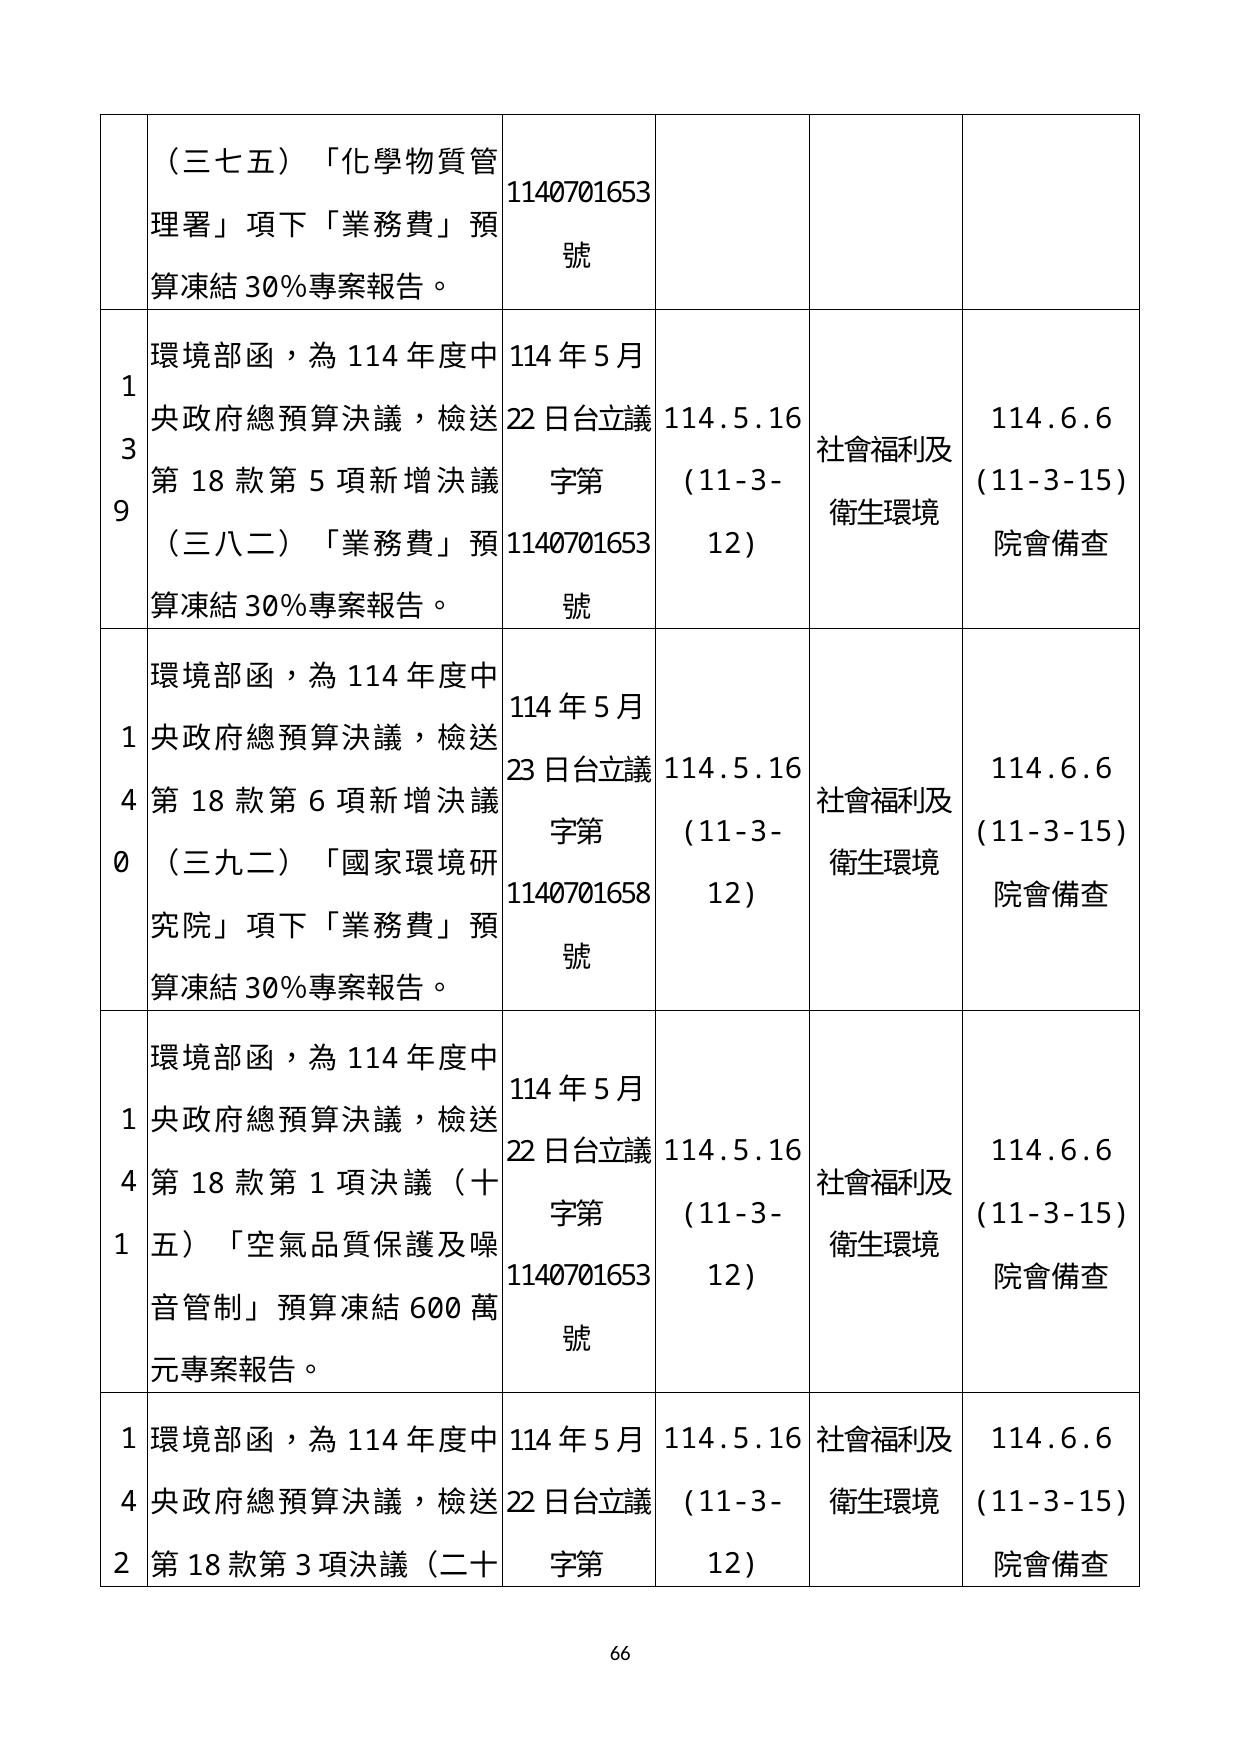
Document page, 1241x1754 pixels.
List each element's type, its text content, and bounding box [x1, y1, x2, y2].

table_cell 114.5.16 (11-3-12) [656, 1393, 809, 1586]
table_cell 114.6.6 (11-3-15) 院會備查 [963, 1011, 1139, 1392]
table_cell 社會福利及 衛生環境 [810, 310, 962, 628]
table_cell 114.6.6 (11-3-15) 院會備查 [963, 629, 1139, 1010]
table_cell [656, 115, 809, 309]
table_cell 環境部函，為114年度中央政府總預算決議，檢送第18款第1項決議（十五）「空氣品質保護及噪音管制」預算凍結600萬元專案報告。 [148, 1011, 502, 1392]
table_cell 114.5.16 (11-3-12) [656, 1011, 809, 1392]
table_cell 114.5.16 (11-3-12) [656, 310, 809, 628]
table_cell 114年5月23日台立議字第1140701658號 [503, 629, 655, 1010]
table_cell 114年5月22日台立議字第 [503, 1393, 655, 1586]
table_cell 環境部函，為114年度中央政府總預算決議，檢送第18款第3項決議（二十 [148, 1393, 502, 1586]
table_cell [810, 115, 962, 309]
table_cell [101, 629, 147, 1010]
table_cell （三七五）「化學物質管理署」項下「業務費」預算凍結30％專案報告。 [148, 115, 502, 309]
table_cell [101, 1011, 147, 1392]
table_cell 環境部函，為114年度中央政府總預算決議，檢送第18款第6項新增決議（三九二）「國家環境研究院」項下「業務費」預算凍結30％專案報告。 [148, 629, 502, 1010]
table_cell 114年5月22日台立議字第1140701653號 [503, 310, 655, 628]
table_cell 114.5.16 (11-3-12) [656, 629, 809, 1010]
table_cell [101, 1393, 147, 1586]
table_cell [101, 310, 147, 628]
table_cell [963, 115, 1139, 309]
table_cell 114.6.6 (11-3-15) 院會備查 [963, 1393, 1139, 1586]
table_cell 社會福利及 衛生環境 [810, 1393, 962, 1586]
table_cell 1140701653號 [503, 115, 655, 309]
table_cell 環境部函，為114年度中央政府總預算決議，檢送第18款第5項新增決議（三八二）「業務費」預算凍結30％專案報告。 [148, 310, 502, 628]
table_cell [101, 115, 147, 309]
table_cell 114年5月22日台立議字第1140701653號 [503, 1011, 655, 1392]
table_cell 社會福利及 衛生環境 [810, 1011, 962, 1392]
table_cell 社會福利及 衛生環境 [810, 629, 962, 1010]
table_cell 114.6.6 (11-3-15) 院會備查 [963, 310, 1139, 628]
